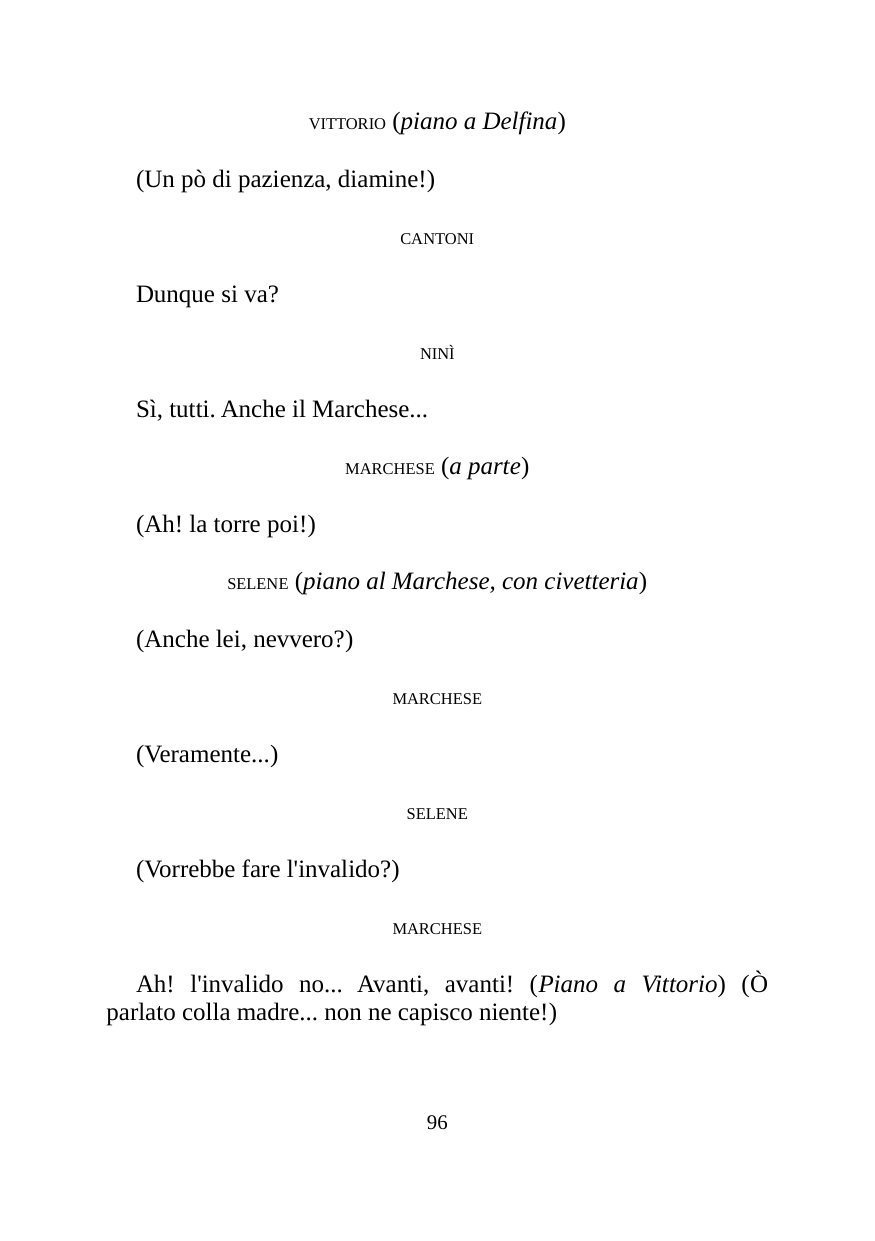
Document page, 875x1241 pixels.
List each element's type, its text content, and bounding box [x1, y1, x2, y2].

text marchese [106, 911, 768, 940]
text selene [106, 796, 768, 825]
text (Anche lei, nevvero?) [106, 624, 768, 652]
text selene (piano al Marchese, con civetteria) [106, 566, 768, 595]
text vittorio (piano a Delfina) [106, 106, 768, 135]
text marchese (a parte) [106, 451, 768, 480]
text cantoni [106, 221, 768, 250]
text Sì, tutti. Anche il Marchese... [106, 394, 768, 422]
text (Ah! la torre poi!) [106, 509, 768, 537]
text (Veramente...) [106, 739, 768, 767]
text ninì [106, 336, 768, 365]
text Ah! l'invalido no... Avanti, avanti! (Piano a Vittorio) (Ò parlato colla madre... non ne capisco niente!) [106, 969, 768, 1026]
text marchese [106, 681, 768, 710]
text Dunque si va? [106, 279, 768, 307]
text (Vorrebbe fare l'invalido?) [106, 854, 768, 882]
text (Un pò di pazienza, diamine!) [106, 164, 768, 192]
